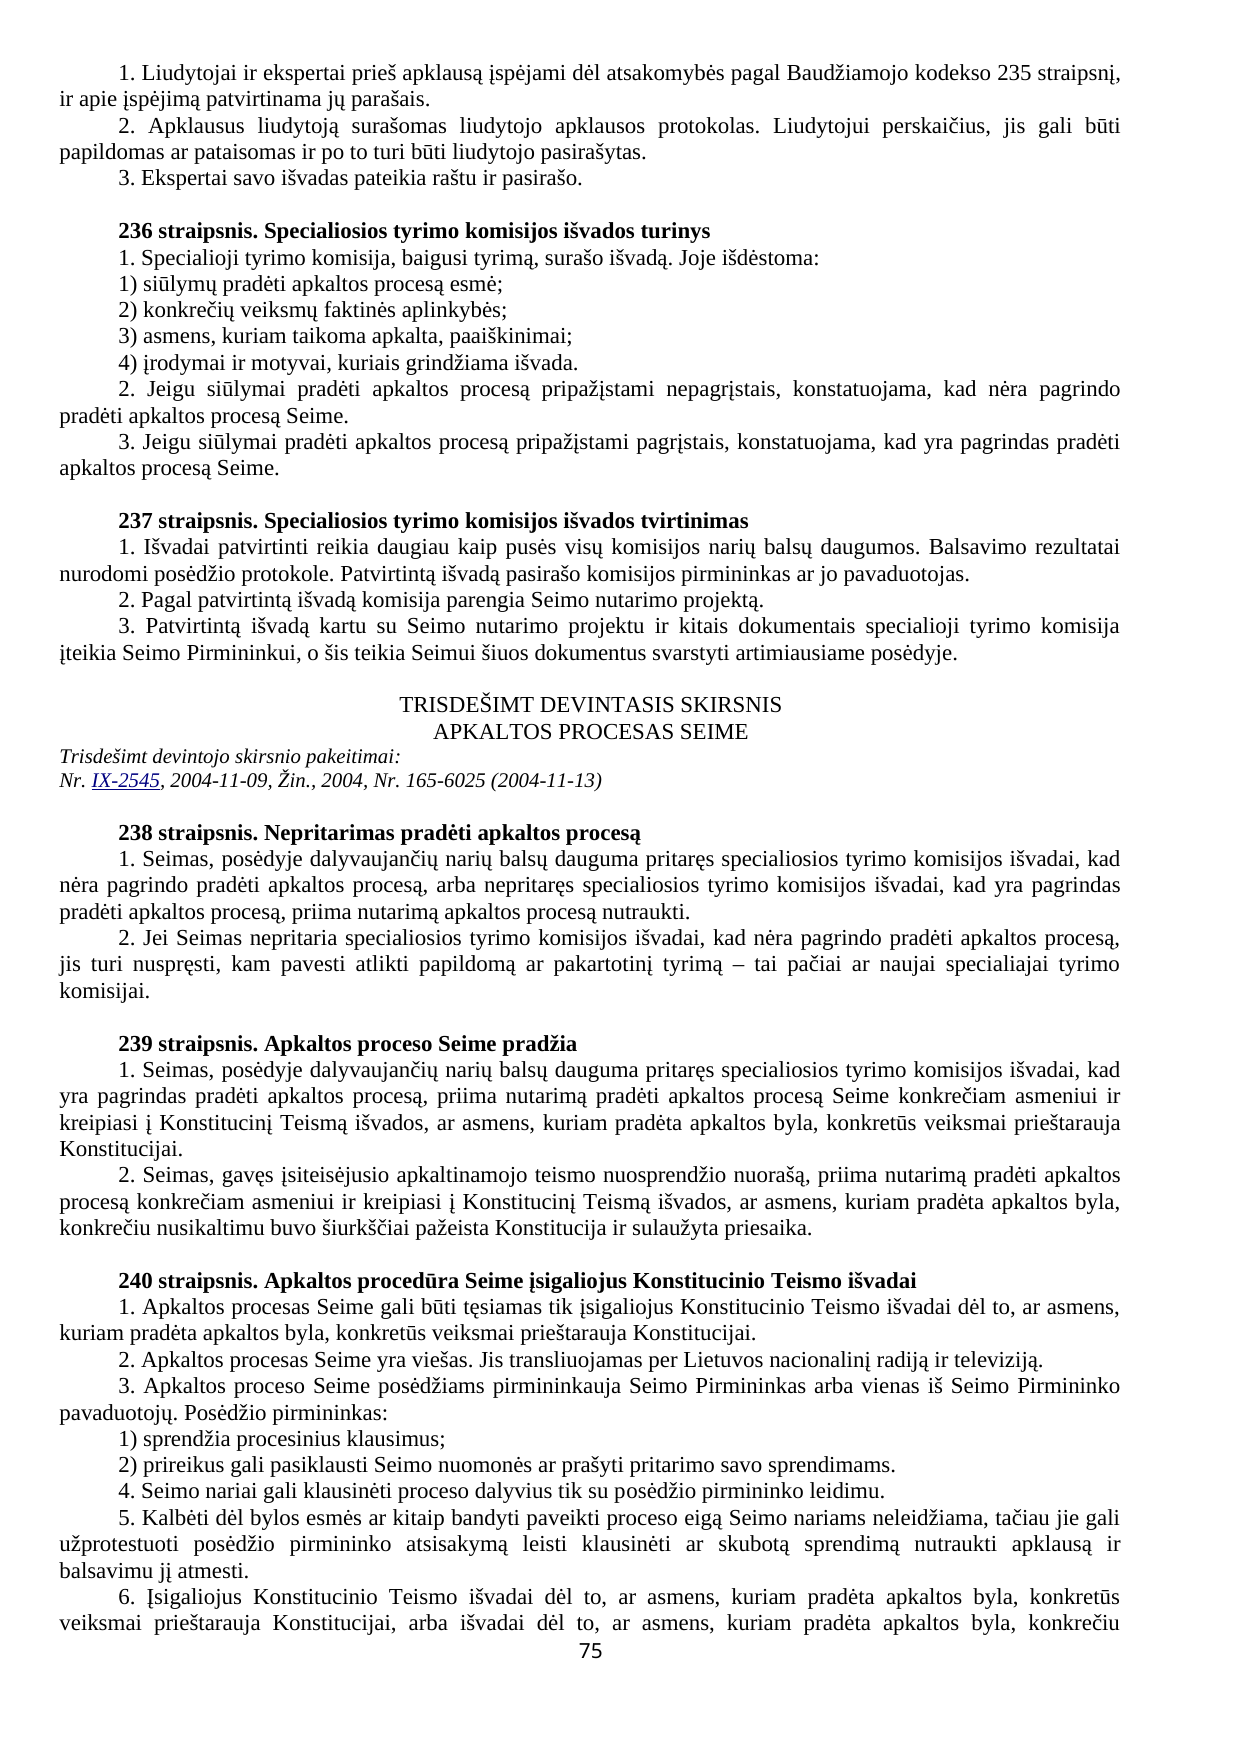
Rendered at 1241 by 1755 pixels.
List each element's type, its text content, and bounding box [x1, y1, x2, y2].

text 1) sprendžia procesinius klausimus; [59, 1425, 1122, 1451]
text 3. Apkaltos proceso Seime posėdžiams pirmininkauja Seimo Pirmininkas arba vienas iš Seimo Pirmininko pavaduotojų. Posėdžio pirmininkas: [59, 1372, 1122, 1425]
text Trisdešimt devintojo skirsnio pakeitimai: [59, 744, 1122, 768]
text 2. Jei Seimas nepritaria specialiosios tyrimo komisijos išvadai, kad nėra pagrindo pradėti apkaltos procesą, jis turi nuspręsti, kam pavesti atlikti papildomą ar pakartotinį tyrimą – tai pačiai ar naujai specialiajai tyrimo komisijai. [59, 924, 1122, 1003]
text 2. Pagal patvirtintą išvadą komisija parengia Seimo nutarimo projektą. [59, 586, 1122, 612]
text 1. Išvadai patvirtinti reikia daugiau kaip pusės visų komisijos narių balsų daugumos. Balsavimo rezultatai nurodomi posėdžio protokole. Patvirtintą išvadą pasirašo komisijos pirmininkas ar jo pavaduotojas. [59, 533, 1122, 586]
text 6. Įsigaliojus Konstitucinio Teismo išvadai dėl to, ar asmens, kuriam pradėta apkaltos byla, konkretūs veiksmai prieštarauja Konstitucijai, arba išvadai dėl to, ar asmens, kuriam pradėta apkaltos byla, konkrečiu [59, 1583, 1122, 1636]
text 3. Patvirtintą išvadą kartu su Seimo nutarimo projektu ir kitais dokumentais specialioji tyrimo komisija įteikia Seimo Pirmininkui, o šis teikia Seimui šiuos dokumentus svarstyti artimiausiame posėdyje. [59, 612, 1122, 665]
text 240 straipsnis. Apkaltos procedūra Seime įsigaliojus Konstitucinio Teismo išvadai [59, 1267, 1122, 1293]
text 2. Apkaltos procesas Seime yra viešas. Jis transliuojamas per Lietuvos nacionalinį radiją ir televiziją. [59, 1346, 1122, 1372]
text 1. Apkaltos procesas Seime gali būti tęsiamas tik įsigaliojus Konstitucinio Teismo išvadai dėl to, ar asmens, kuriam pradėta apkaltos byla, konkretūs veiksmai prieštarauja Konstitucijai. [59, 1293, 1122, 1346]
text 1. Specialioji tyrimo komisija, baigusi tyrimą, surašo išvadą. Joje išdėstoma: [59, 243, 1122, 270]
text 3) asmens, kuriam taikoma apkalta, paaiškinimai; [59, 323, 1122, 349]
text 239 straipsnis. Apkaltos proceso Seime pradžia [59, 1029, 1122, 1056]
text 238 straipsnis. Nepritarimas pradėti apkaltos procesą [59, 819, 1122, 845]
text 4. Seimo nariai gali klausinėti proceso dalyvius tik su posėdžio pirmininko leidimu. [59, 1478, 1122, 1504]
text 1. Liudytojai ir ekspertai prieš apklausą įspėjami dėl atsakomybės pagal Baudžiamojo kodekso 235 straipsnį, ir apie įspėjimą patvirtinama jų parašais. [59, 59, 1122, 112]
text 1) siūlymų pradėti apkaltos procesą esmė; [59, 270, 1122, 296]
text 3. Jeigu siūlymai pradėti apkaltos procesą pripažįstami pagrįstais, konstatuojama, kad yra pagrindas pradėti apkaltos procesą Seime. [59, 428, 1122, 481]
text 2. Seimas, gavęs įsiteisėjusio apkaltinamojo teismo nuosprendžio nuorašą, priima nutarimą pradėti apkaltos procesą konkrečiam asmeniui ir kreipiasi į Konstitucinį Teismą išvados, ar asmens, kuriam pradėta apkaltos byla, konkrečiu nusikaltimu buvo šiurkščiai pažeista Konstitucija ir sulaužyta priesaika. [59, 1161, 1122, 1240]
text 3. Ekspertai savo išvadas pateikia raštu ir pasirašo. [59, 164, 1122, 191]
text 2) prireikus gali pasiklausti Seimo nuomonės ar prašyti pritarimo savo sprendimams. [59, 1451, 1122, 1478]
text 2. Apklausus liudytoją surašomas liudytojo apklausos protokolas. Liudytojui perskaičius, jis gali būti papildomas ar pataisomas ir po to turi būti liudytojo pasirašytas. [59, 112, 1122, 164]
text 5. Kalbėti dėl bylos esmės ar kitaip bandyti paveikti proceso eigą Seimo nariams neleidžiama, tačiau jie gali užprotestuoti posėdžio pirmininko atsisakymą leisti klausinėti ar skubotą sprendimą nutraukti apklausą ir balsavimu jį atmesti. [59, 1504, 1122, 1583]
subtitle APKALTOS PROCESAS SEIME [59, 718, 1122, 744]
text 4) įrodymai ir motyvai, kuriais grindžiama išvada. [59, 349, 1122, 375]
text 236 straipsnis. Specialiosios tyrimo komisijos išvados turinys [59, 217, 1122, 243]
text 237 straipsnis. Specialiosios tyrimo komisijos išvados tvirtinimas [59, 507, 1122, 533]
text 2. Jeigu siūlymai pradėti apkaltos procesą pripažįstami nepagrįstais, konstatuojama, kad nėra pagrindo pradėti apkaltos procesą Seime. [59, 375, 1122, 428]
text TRISDEŠIMT DEVINTASIS SKIRSNIS [59, 692, 1122, 718]
text 2) konkrečių veiksmų faktinės aplinkybės; [59, 296, 1122, 323]
text Nr. IX-2545, 2004-11-09, Žin., 2004, Nr. 165-6025 (2004-11-13) [59, 768, 1122, 792]
text 1. Seimas, posėdyje dalyvaujančių narių balsų dauguma pritaręs specialiosios tyrimo komisijos išvadai, kad nėra pagrindo pradėti apkaltos procesą, arba nepritaręs specialiosios tyrimo komisijos išvadai, kad yra pagrindas pradėti apkaltos procesą, priima nutarimą apkaltos procesą nutraukti. [59, 845, 1122, 924]
text 1. Seimas, posėdyje dalyvaujančių narių balsų dauguma pritaręs specialiosios tyrimo komisijos išvadai, kad yra pagrindas pradėti apkaltos procesą, priima nutarimą pradėti apkaltos procesą Seime konkrečiam asmeniui ir kreipiasi į Konstitucinį Teismą išvados, ar asmens, kuriam pradėta apkaltos byla, konkretūs veiksmai prieštarauja Konstitucijai. [59, 1056, 1122, 1161]
